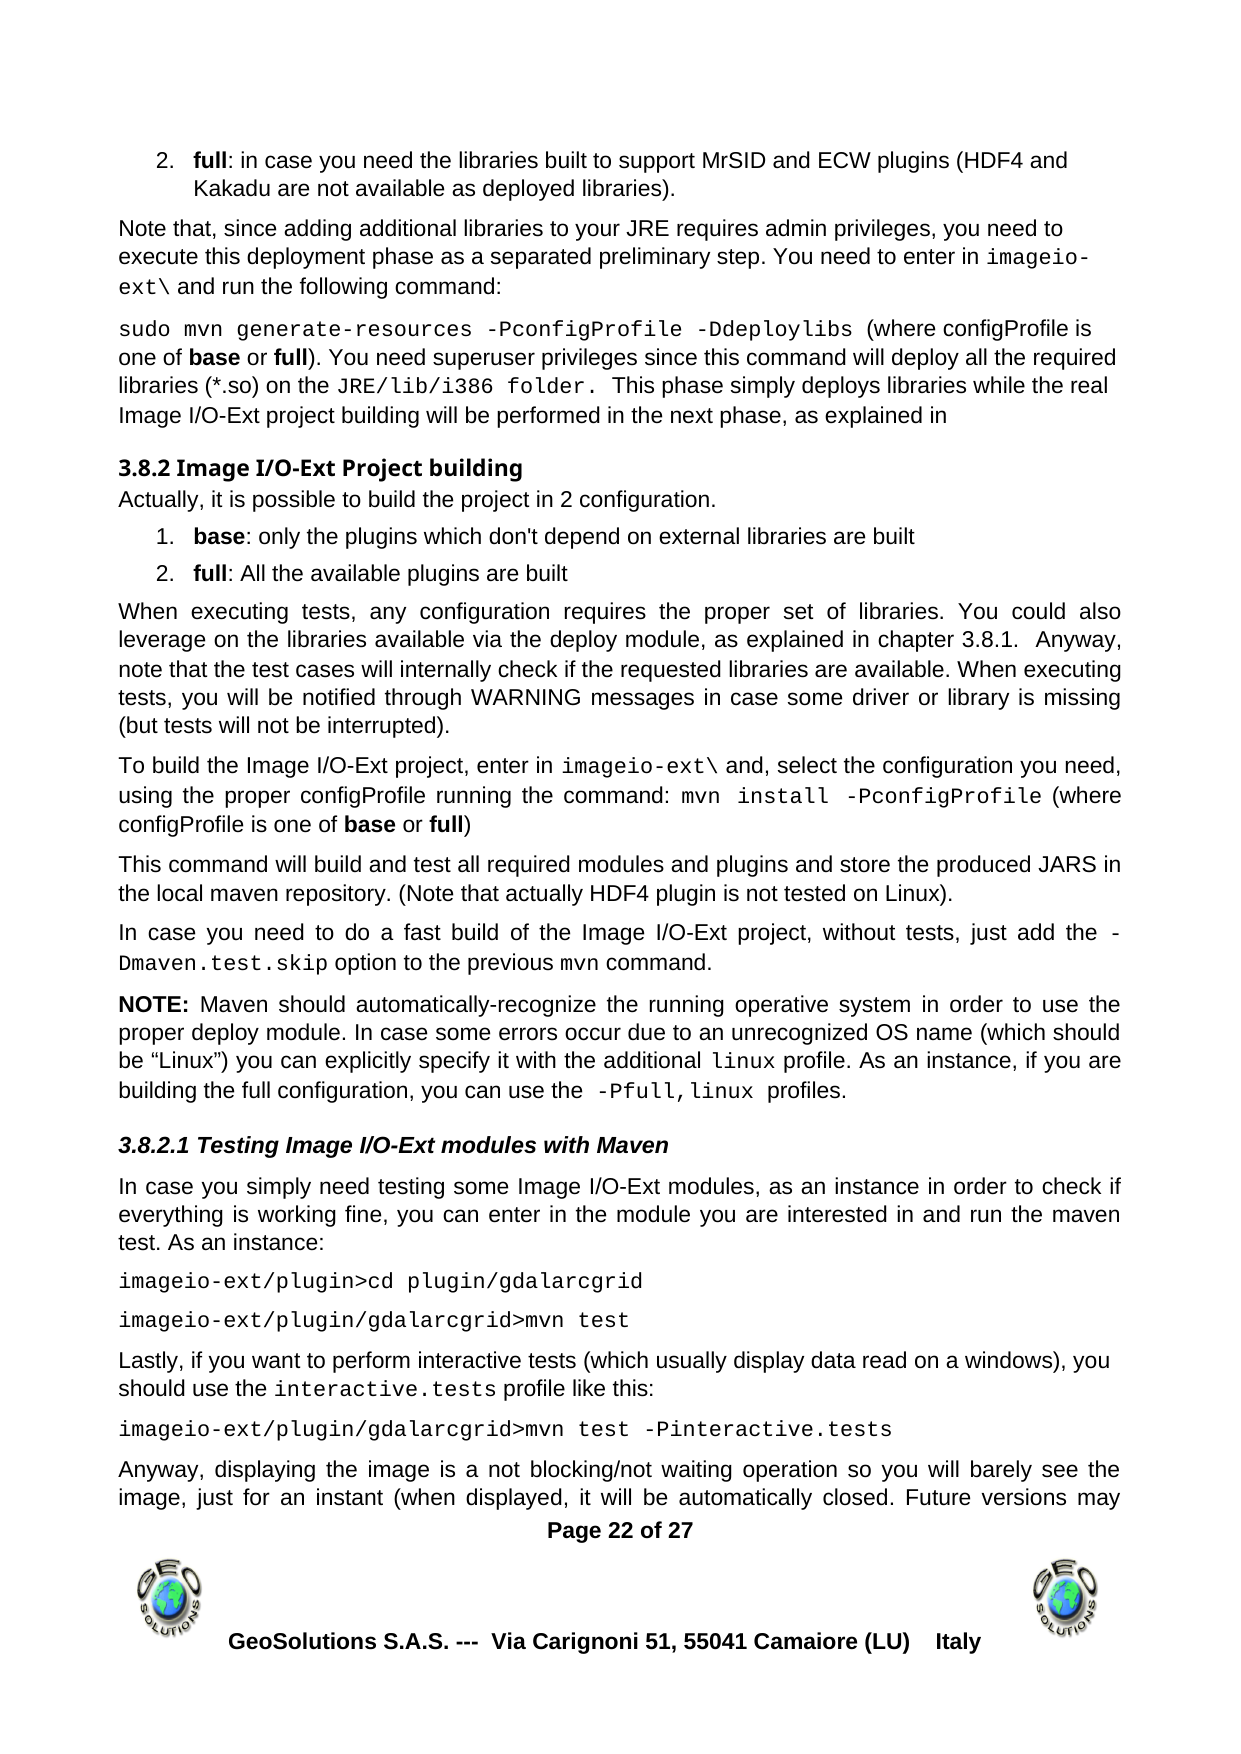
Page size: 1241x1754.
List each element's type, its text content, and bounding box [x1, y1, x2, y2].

subtitle Image I/O-Ext Project building [118, 452, 1122, 483]
text In case you simply need testing some Image I/O-Ext modules, as an instance in order to check if everything is working fine, you can enter in the module you are interested in and run the maven test. As an instance: [118, 1174, 1122, 1256]
subtitle Testing Image I/O-Ext modules with Maven [118, 1133, 1122, 1159]
text In case you need to do a fast build of the Image I/O-Ext project, without tests, just add the -Dmaven.test.skip option to the previous mvn command. [118, 920, 1122, 977]
text imageio-ext/plugin/gdalarcgrid>mvn test [118, 1309, 1122, 1334]
text This command will build and test all required modules and plugins and store the produced JARS in the local maven repository. (Note that actually HDF4 plugin is not tested on Linux). [118, 852, 1122, 906]
text imageio-ext/plugin/gdalarcgrid>mvn test -Pinteractive.tests [118, 1418, 1122, 1443]
text To build the Image I/O-Ext project, enter in imageio-ext\ and, select the configuration you need, using the proper configProfile running the command: mvn install -PconfigProfile (where configProfile is one of base or full) [118, 753, 1122, 838]
text Anyway, displaying the image is a not blocking/not waiting operation so you will barely see the image, just for an instant (when displayed, it will be automatically closed. Future versions may [118, 1457, 1122, 1511]
text Note that, since adding additional libraries to your JRE requires admin privileges, you need to execute this deployment phase as a separated preliminary step. You need to enter in imageio-ext\ and run the following command: [118, 216, 1122, 301]
list full: in case you need the libraries built to support MrSID and ECW plugins (HDF4 and Kakadu are not available as deployed libraries). [156, 148, 1122, 201]
text imageio-ext/plugin>cd plugin/gdalarcgrid [118, 1270, 1122, 1295]
text Lastly, if you want to perform interactive tests (which usually display data read on a windows), you should use the interactive.tests profile like this: [118, 1348, 1122, 1403]
text sudo mvn generate-resources -PconfigProfile -Ddeploylibs (where configProfile is one of base or full). You need superuser privileges since this command will deploy all the required libraries (*.so) on the JRE/lib/i386 folder. This phase simply deploys libraries while the real Image I/O-Ext project building will be performed in the next phase, as explained in [118, 315, 1122, 429]
picture [1030, 1552, 1101, 1641]
text When executing tests, any configuration requires the proper set of libraries. You could also leverage on the libraries available via the deploy module, as explained in chapter 3.8.1. Anyway, note that the test cases will internally check if the requested libraries are available. When executing tests, you will be notified through WARNING messages in case some driver or library is missing (but tests will not be interrupted). [118, 598, 1122, 738]
picture [134, 1552, 205, 1641]
list full: All the available plugins are built [156, 561, 1122, 587]
text NOTE: Maven should automatically-recognize the running operative system in order to use the proper deploy module. In case some errors occur due to an unrecognized OS name (which should be “Linux”) you can explicitly specify it with the additional linux profile. As an instance, if you are building the full configuration, you can use the -Pfull,linux profiles. [118, 992, 1122, 1105]
list base: only the plugins which don't depend on external libraries are built [156, 524, 1122, 549]
text Actually, it is possible to build the project in 2 configuration. [118, 486, 1122, 512]
